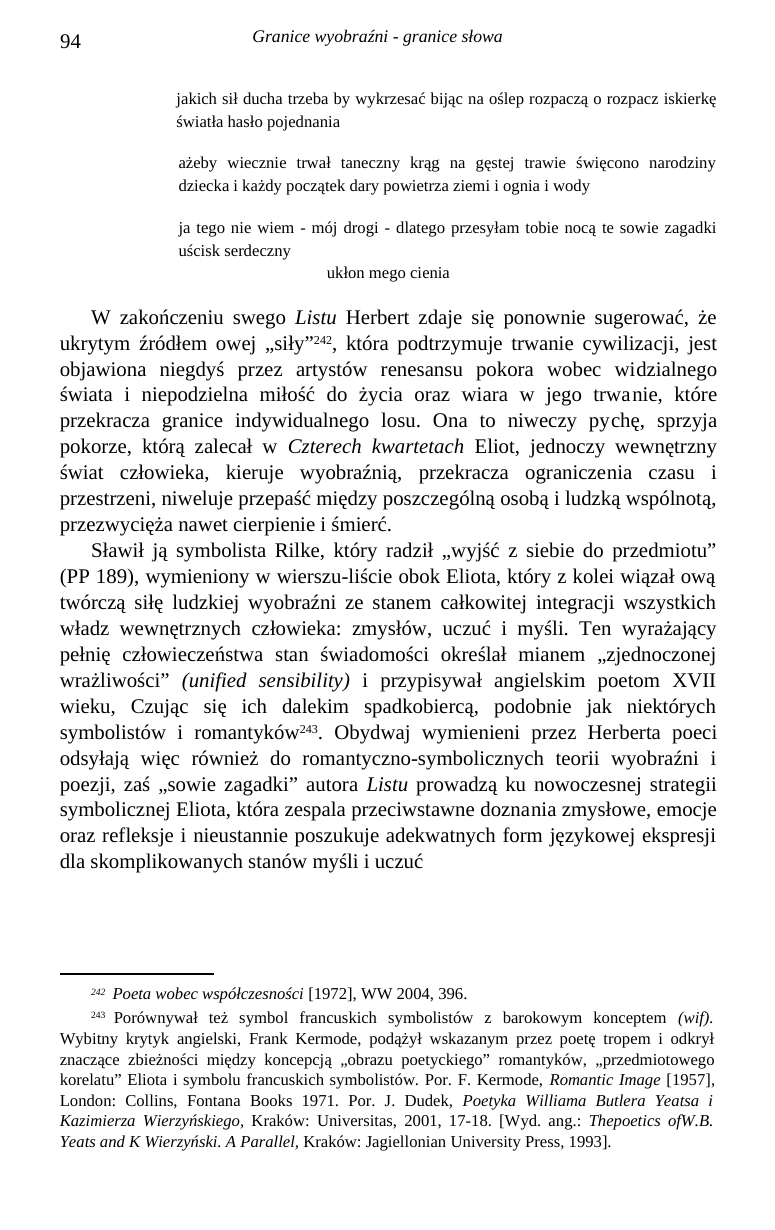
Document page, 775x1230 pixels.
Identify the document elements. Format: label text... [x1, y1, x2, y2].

text Granice wyobraźni - granice słowa [252, 26, 523, 46]
text ukłon mego cienia [59, 263, 717, 282]
text ja tego nie wiem - mój drogi - dlatego przesyłam tobie nocą te sowie zagadki uścisk serdeczny [178, 218, 717, 259]
text 243 Porównywał też symbol francuskich symbolistów z barokowym konceptem (wif). Wybitny krytyk angielski, Frank Kermode, podążył wskazanym przez poetę tropem i odkrył znaczące zbieżności między koncepcją „obrazu poetyckiego” romantyków, „przedmiotowego korelatu” Eliota i symbolu francuskich symbolistów. Por. F. Kermode, Romantic Image [1957], London: Collins, Fontana Books 1971. Por. J. Dudek, Poetyka Williama Butlera Yeatsa i Kazimierza Wierzyńskiego, Kraków: Universitas, 2001, 17-18. [Wyd. ang.: Thepoetics ofW.B. Yeats and K Wierzyński. A Parallel, Kraków: Jagiellonian University Press, 1993]. [59, 1008, 715, 1151]
text 94 [60, 29, 88, 53]
text Sławił ją symbolista Rilke, który radził „wyjść z siebie do przedmiotu” (PP 189), wymieniony w wierszu-liście obok Eliota, który z kolei wiązał ową twórczą siłę ludzkiej wyobraźni ze stanem całkowitej integracji wszystkich władz wewnętrznych człowieka: zmysłów, uczuć i myśli. Ten wyrażający pełnię człowieczeństwa stan świadomości określał mianem „zjednoczonej wrażliwości” (unified sensibility) i przypisywał angielskim poetom XVII wieku, Czując się ich dalekim spadkobiercą, podobnie jak niektórych symbolistów i romantyków243. Obydwaj wymienieni przez Her­berta poeci odsyłają więc również do romantyczno-symbolicznych teorii wyobraźni i poezji, zaś „sowie zagadki” autora Listu prowadzą ku nowo­czesnej strategii symbolicznej Eliota, która zespala przeciwstawne dozna­nia zmysłowe, emocje oraz refleksje i nieustannie poszukuje adekwatnych form językowej ekspresji dla skomplikowanych stanów myśli i uczuć [59, 538, 717, 873]
text W zakończeniu swego Listu Herbert zdaje się ponownie sugerować, że ukrytym źródłem owej „siły”242, która podtrzymuje trwanie cywiliza­cji, jest objawiona niegdyś przez artystów renesansu pokora wobec wi­dzialnego świata i niepodzielna miłość do życia oraz wiara w jego trwa­nie, które przekracza granice indywidualnego losu. Ona to niweczy py­chę, sprzyja pokorze, którą zalecał w Czterech kwartetach Eliot, jednoczy wewnętrzny świat człowieka, kieruje wyobraźnią, przekracza ogranicze­nia czasu i przestrzeni, niweluje przepaść między poszczególną osobą i ludzką wspólnotą, przezwycięża nawet cierpienie i śmierć. [59, 304, 717, 536]
text ażeby wiecznie trwał taneczny krąg na gęstej trawie święcono narodziny dziecka i każdy początek dary powietrza ziemi i ognia i wody [178, 153, 717, 195]
text jakich sił ducha trzeba by wykrzesać bijąc na oślep rozpaczą o rozpacz iskierkę światła hasło pojednania [176, 88, 717, 131]
text 242 Poeta wobec współczesności [1972], WW 2004, 396. [59, 984, 715, 1003]
